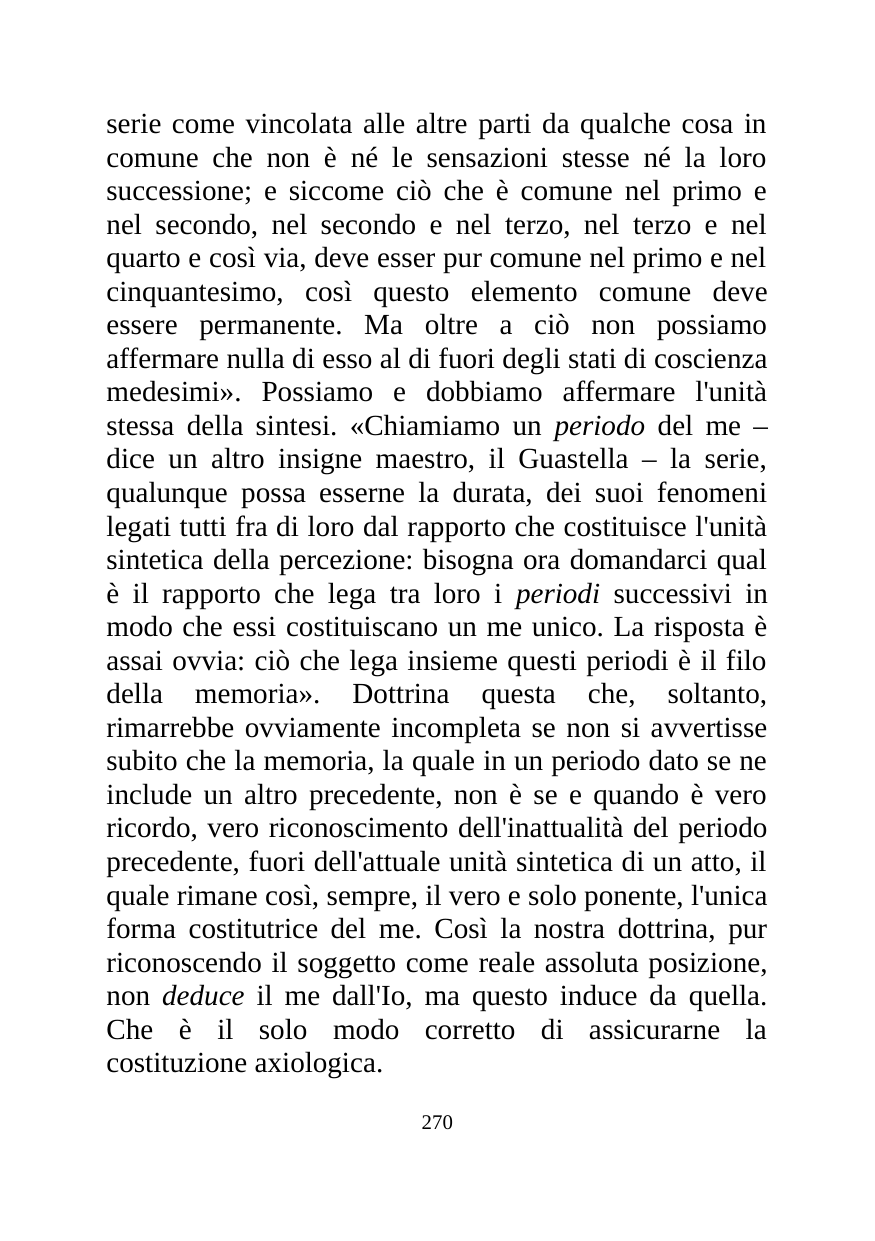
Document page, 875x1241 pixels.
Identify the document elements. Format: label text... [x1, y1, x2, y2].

text serie come vincolata alle altre parti da qualche cosa in comune che non è né le sensazioni stesse né la loro successione; e siccome ciò che è comune nel primo e nel secondo, nel secondo e nel terzo, nel terzo e nel quarto e così via, deve esser pur comune nel primo e nel cinquantesimo, così questo elemento comune deve essere permanente. Ma oltre a ciò non possiamo affermare nulla di esso al di fuori degli stati di coscienza medesimi». Possiamo e dobbiamo affermare l'unità stessa della sintesi. «Chiamiamo un periodo del me – dice un altro insigne maestro, il Guastella – la serie, qualunque possa esserne la durata, dei suoi fenomeni legati tutti fra di loro dal rapporto che costituisce l'unità sintetica della percezione: bisogna ora domandarci qual è il rapporto che lega tra loro i periodi successivi in modo che essi costituiscano un me unico. La risposta è assai ovvia: ciò che lega insieme questi periodi è il filo della memoria». Dottrina questa che, soltanto, rimarrebbe ovviamente incompleta se non si avvertisse subito che la memoria, la quale in un periodo dato se ne include un altro precedente, non è se e quando è vero ricordo, vero riconoscimento dell'inattualità del periodo precedente, fuori dell'attuale unità sintetica di un atto, il quale rimane così, sempre, il vero e solo ponente, l'unica forma costitutrice del me. Così la nostra dottrina, pur riconoscendo il soggetto come reale assoluta posizione, non deduce il me dall'Io, ma questo induce da quella. Che è il solo modo corretto di assicurarne la costituzione axiologica. [106, 106, 768, 1079]
